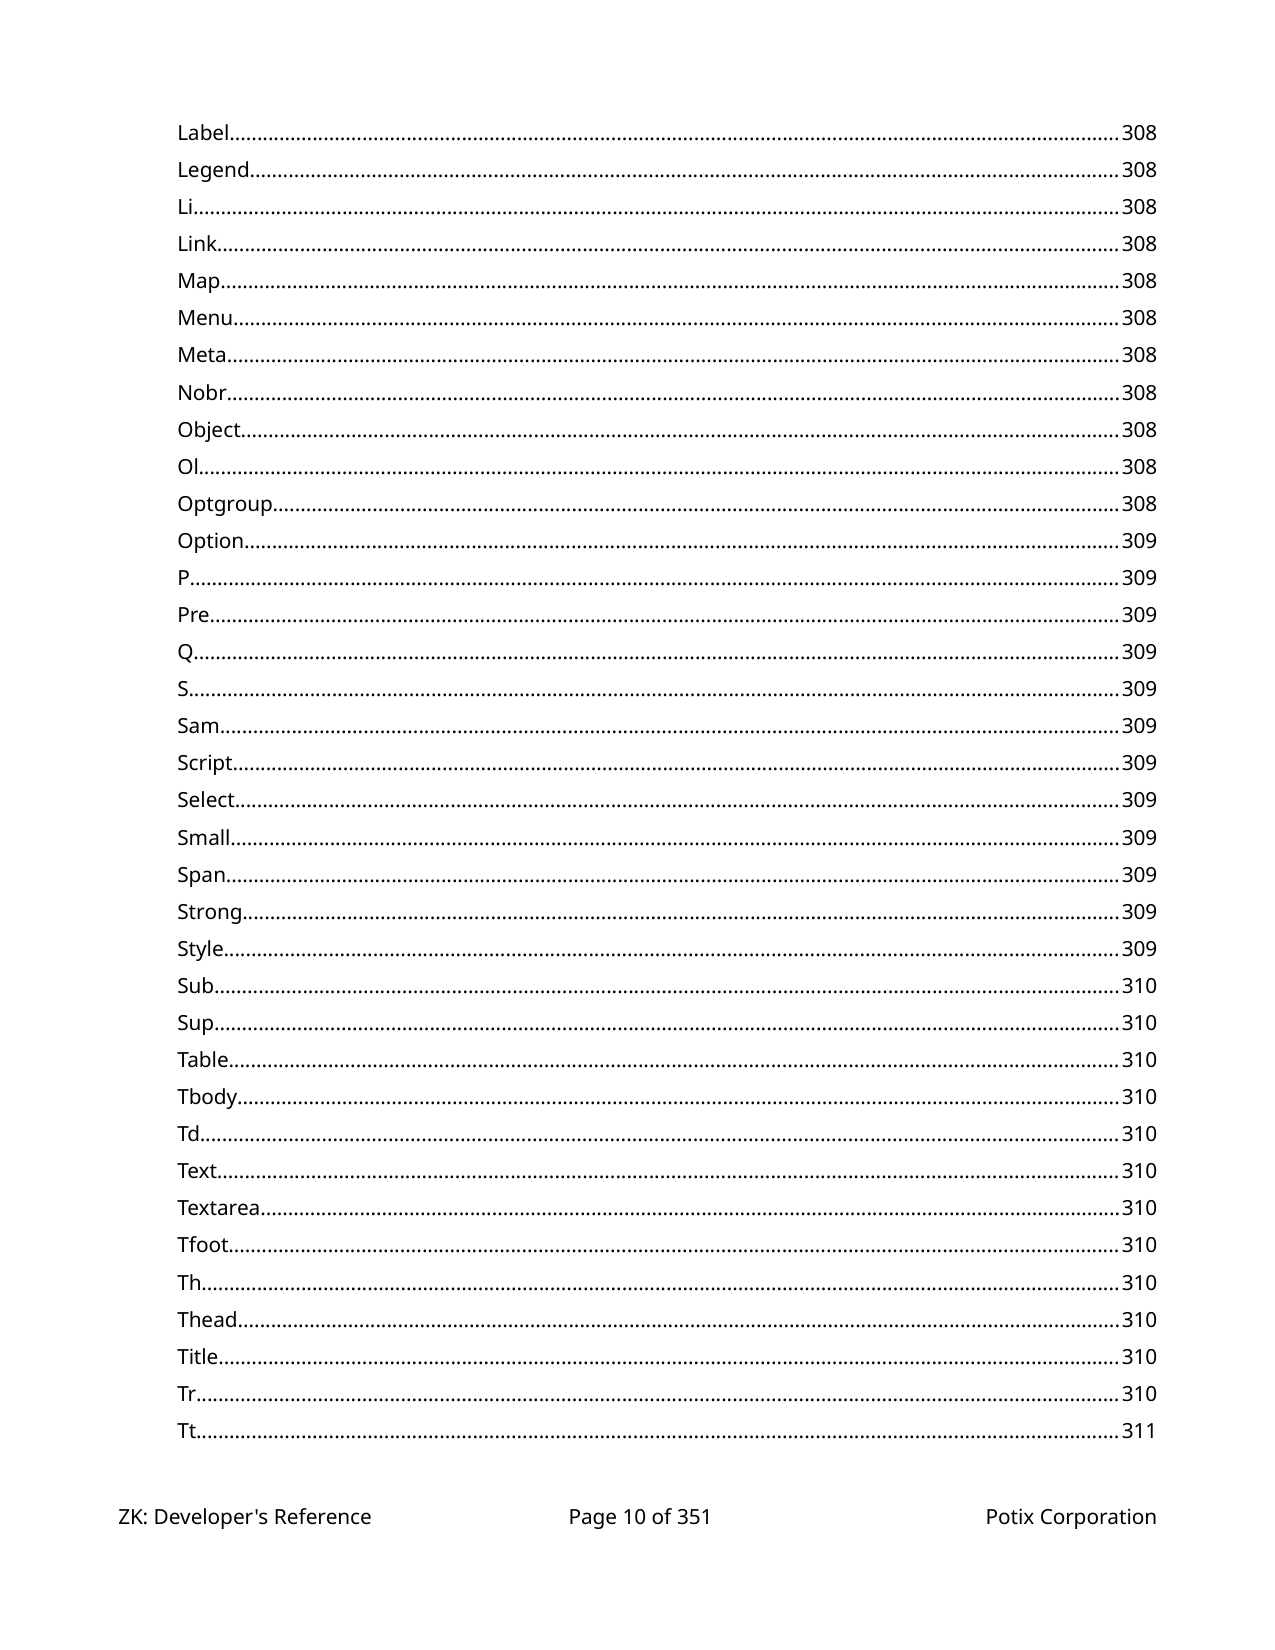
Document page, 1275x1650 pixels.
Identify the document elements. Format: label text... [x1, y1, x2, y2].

text Object 308 [177, 415, 1157, 443]
text Map 308 [177, 266, 1157, 295]
text Tt 311 [177, 1416, 1157, 1444]
text Tr 310 [177, 1379, 1157, 1407]
text Th 310 [177, 1268, 1157, 1296]
text Label 308 [177, 118, 1157, 146]
text Tbody 310 [177, 1082, 1157, 1111]
text Sub 310 [177, 971, 1157, 999]
text Legend 308 [177, 155, 1157, 183]
text Link 308 [177, 229, 1157, 258]
text Style 309 [177, 934, 1157, 962]
text Textarea 310 [177, 1193, 1157, 1222]
text Thead 310 [177, 1305, 1157, 1333]
text Menu 308 [177, 303, 1157, 332]
text Span 309 [177, 860, 1157, 888]
text Strong 309 [177, 897, 1157, 925]
text Ol 308 [177, 452, 1157, 480]
text Table 310 [177, 1045, 1157, 1073]
text Option 309 [177, 526, 1157, 554]
text Small 309 [177, 823, 1157, 851]
text Pre 309 [177, 600, 1157, 628]
text Text 310 [177, 1156, 1157, 1185]
text S 309 [177, 674, 1157, 703]
text Nobr 308 [177, 378, 1157, 406]
text Optgroup 308 [177, 489, 1157, 517]
text Sup 310 [177, 1008, 1157, 1036]
text Title 310 [177, 1342, 1157, 1370]
text P 309 [177, 563, 1157, 591]
text Sam 309 [177, 711, 1157, 740]
text Tfoot 310 [177, 1231, 1157, 1259]
text Li 308 [177, 192, 1157, 221]
text Script 309 [177, 748, 1157, 777]
text Select 309 [177, 786, 1157, 814]
text Meta 308 [177, 341, 1157, 369]
text Td 310 [177, 1119, 1157, 1148]
text Q 309 [177, 637, 1157, 666]
